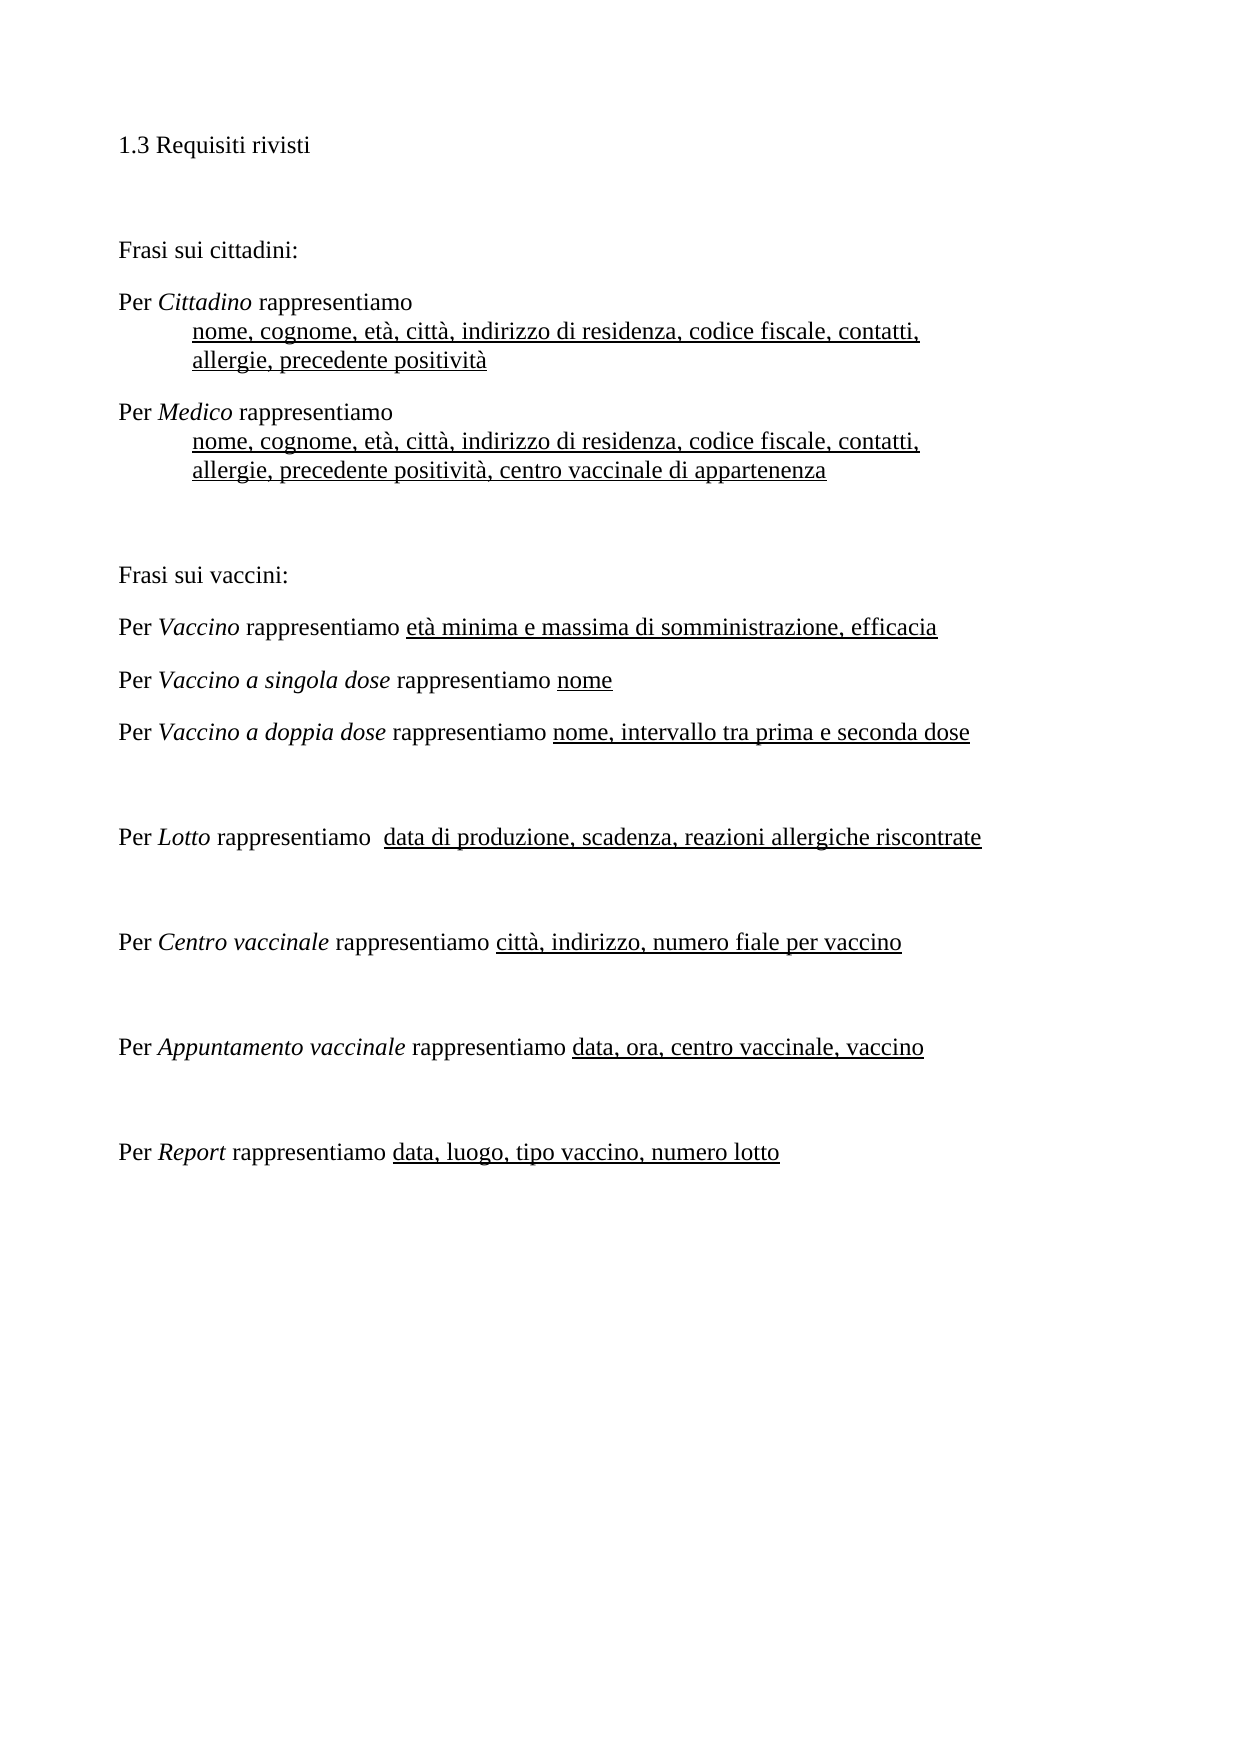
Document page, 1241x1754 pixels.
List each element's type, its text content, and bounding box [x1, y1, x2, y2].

text Per Lotto rappresentiamo data di produzione, scadenza, reazioni allergiche riscontrate [118, 822, 1122, 851]
text Per Vaccino rappresentiamo età minima e massima di somministrazione, efficacia [118, 612, 1122, 641]
text Per Appuntamento vaccinale rappresentiamo data, ora, centro vaccinale, vaccino [118, 1032, 1122, 1061]
text Per Cittadino rappresentiamo nome, cognome, età, città, indirizzo di residenza, codice fiscale, contatti, allergie, precedente positività [118, 287, 1122, 374]
text Per Medico rappresentiamo nome, cognome, età, città, indirizzo di residenza, codice fiscale, contatti, allergie, precedente positività, centro vaccinale di appartenenza [118, 397, 1122, 484]
text Frasi sui cittadini: [118, 235, 1122, 264]
text Per Vaccino a singola dose rappresentiamo nome [118, 665, 1122, 694]
text Per Report rappresentiamo data, luogo, tipo vaccino, numero lotto [118, 1137, 1122, 1166]
text Per Vaccino a doppia dose rappresentiamo nome, intervallo tra prima e seconda dose [118, 717, 1122, 746]
text Frasi sui vaccini: [118, 560, 1122, 589]
text Per Centro vaccinale rappresentiamo città, indirizzo, numero fiale per vaccino [118, 927, 1122, 956]
text 1.3 Requisiti rivisti [118, 130, 1122, 159]
